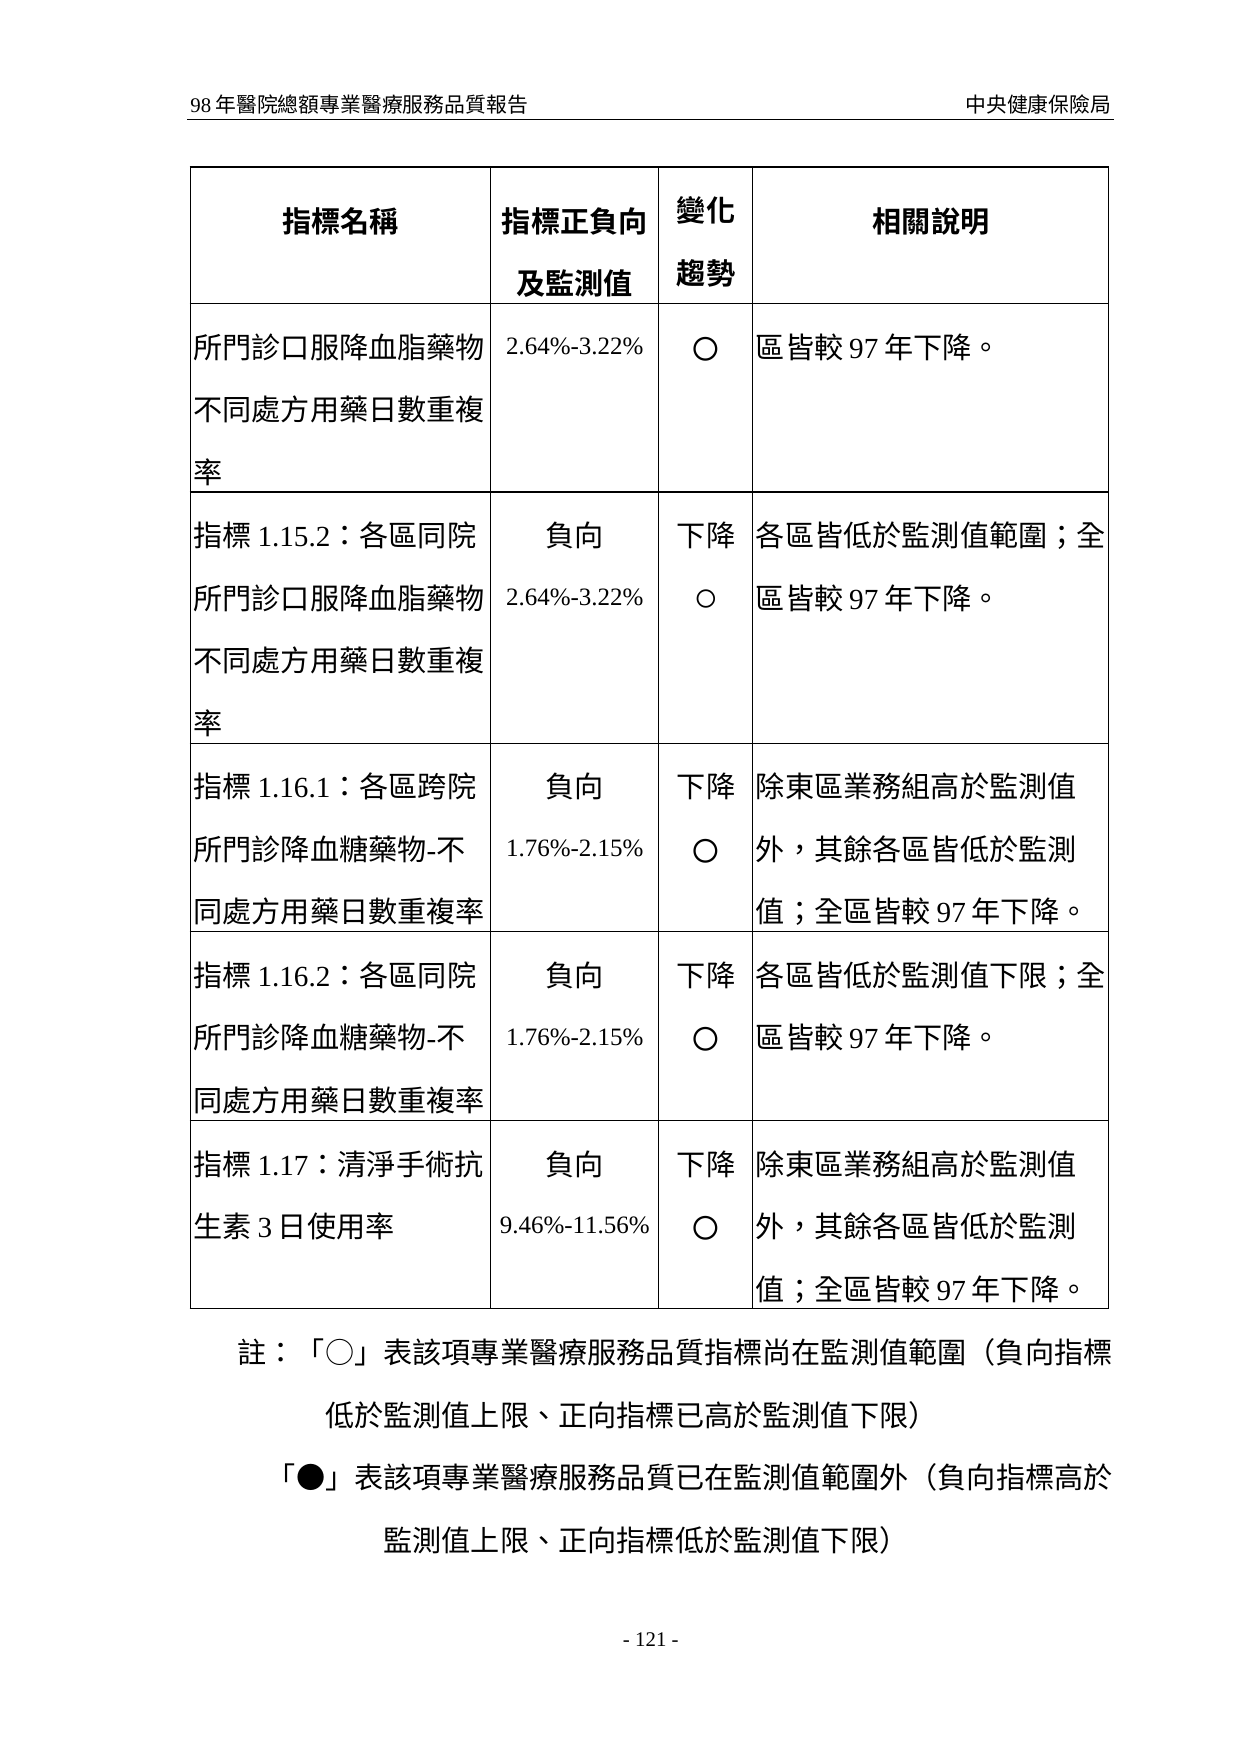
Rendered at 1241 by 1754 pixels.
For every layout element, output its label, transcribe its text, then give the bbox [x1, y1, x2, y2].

table_cell 負向 1.76%-2.15% [491, 932, 658, 1119]
table_cell 各區皆低於監測值下限；全區皆較97年下降。 [753, 932, 1108, 1119]
table_cell 指標1.16.2：各區同院所門診降血糖藥物-不同處方用藥日數重複率 [191, 932, 490, 1119]
table_header 相關說明 [753, 168, 1108, 303]
table_cell 下降 ○ [659, 493, 752, 742]
text 「●」表該項專業醫療服務品質已在監測值範圍外（負向指標高於監測值上限、正向指標低於監測值下限） [237, 1434, 1114, 1559]
table_header 指標正負向及監測值 [491, 168, 658, 303]
table_cell 負向 2.64%-3.22% [491, 493, 658, 742]
table_cell 下降 ○ [659, 932, 752, 1119]
table_cell 負向 1.76%-2.15% [491, 744, 658, 931]
table_cell 除東區業務組高於監測值外，其餘各區皆低於監測值；全區皆較97年下降。 [753, 744, 1108, 931]
table_header 指標名稱 [191, 168, 490, 303]
table_cell 區皆較97年下降。 [753, 304, 1108, 491]
table_cell ○ [659, 304, 752, 491]
table_cell 下降 ○ [659, 744, 752, 931]
table_cell 2.64%-3.22% [491, 304, 658, 491]
table_cell 指標1.15.2：各區同院所門診口服降血脂藥物不同處方用藥日數重複率 [191, 493, 490, 742]
table_cell 指標1.16.1：各區跨院所門診降血糖藥物-不同處方用藥日數重複率 [191, 744, 490, 931]
table_cell 除東區業務組高於監測值外，其餘各區皆低於監測值；全區皆較97年下降。 [753, 1121, 1108, 1308]
table_header 變化 趨勢 [659, 168, 752, 303]
table_cell 各區皆低於監測值範圍；全區皆較97年下降。 [753, 493, 1108, 742]
table_cell 所門診口服降血脂藥物不同處方用藥日數重複率 [191, 304, 490, 491]
text 註：「○」表該項專業醫療服務品質指標尚在監測值範圍（負向指標低於監測值上限、正向指標已高於監測值下限） [237, 1309, 1114, 1434]
table_cell 負向 9.46%-11.56% [491, 1121, 658, 1308]
table_cell 下降 ○ [659, 1121, 752, 1308]
table_cell 指標1.17：清淨手術抗生素3日使用率 [191, 1121, 490, 1308]
